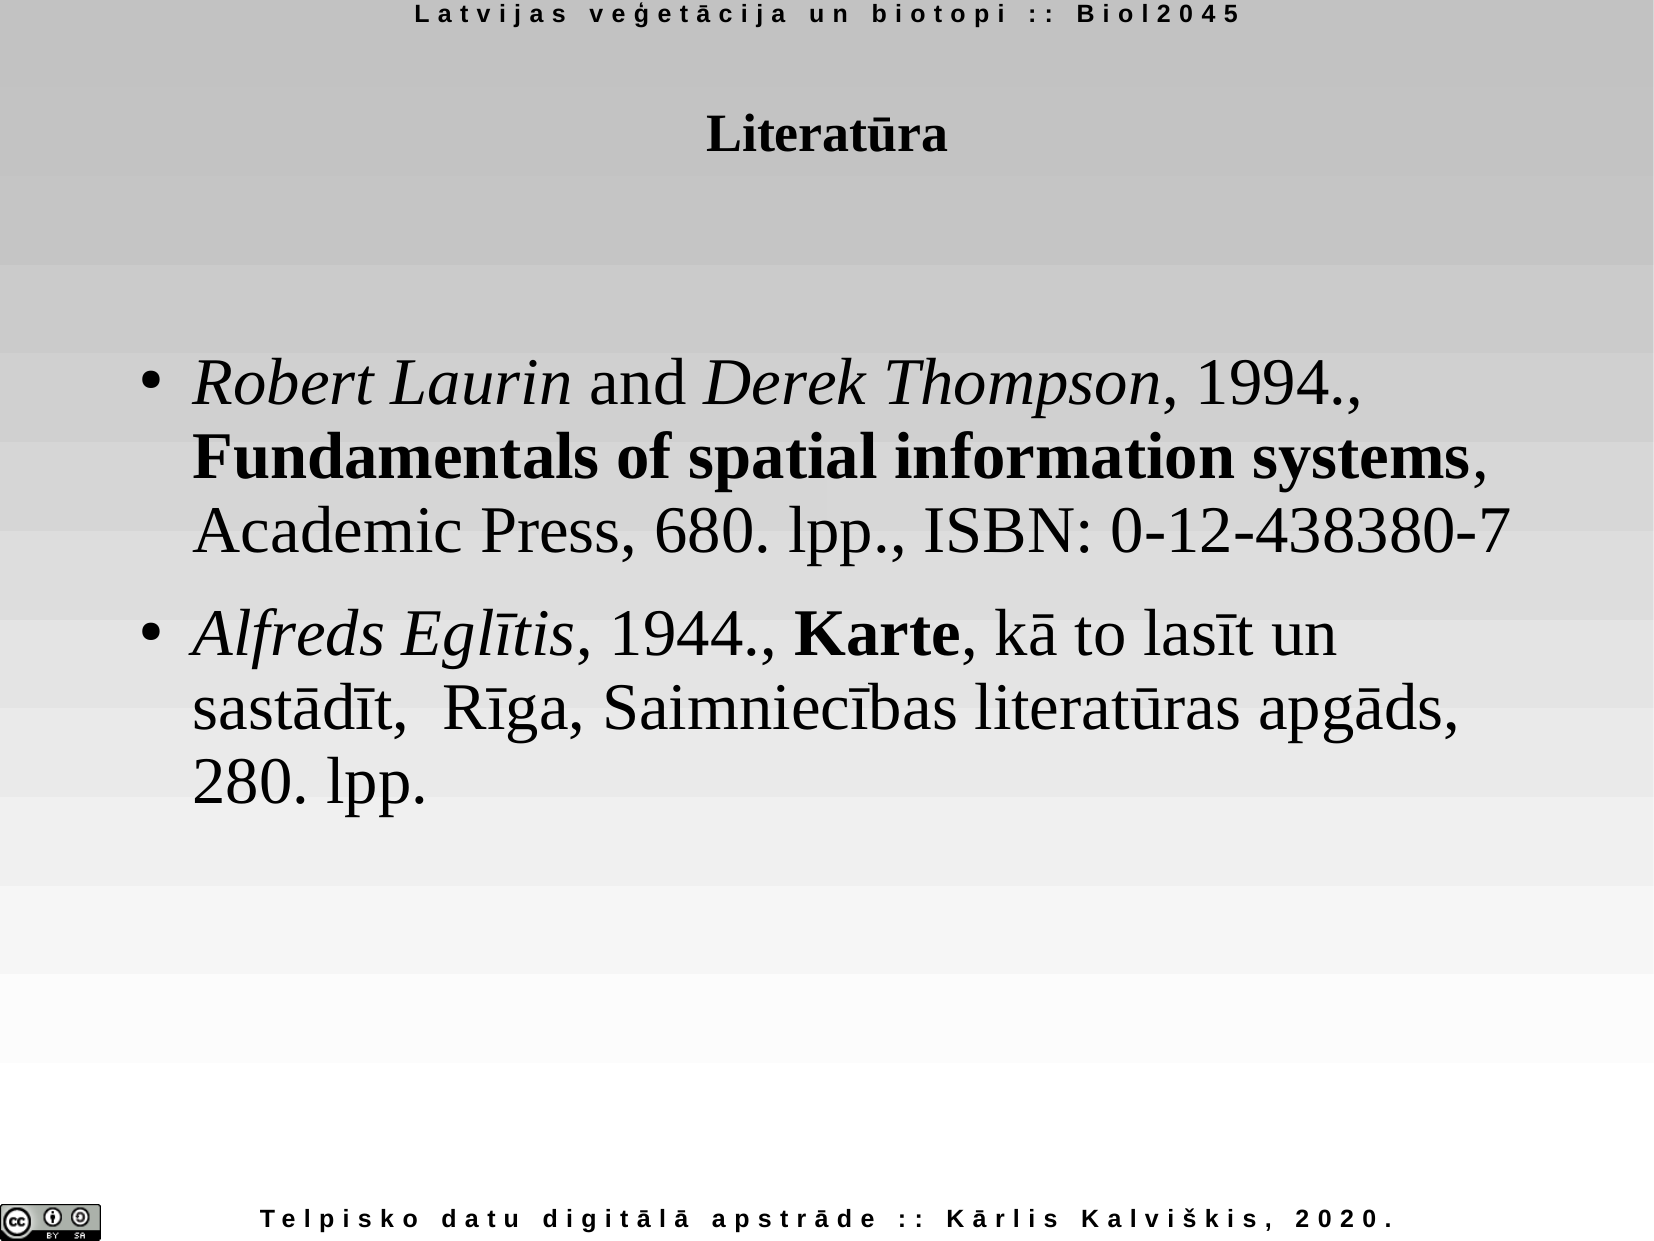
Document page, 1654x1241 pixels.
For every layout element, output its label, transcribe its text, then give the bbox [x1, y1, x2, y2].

list Robert Laurin and Derek Thompson, 1994., Fundamentals of spatial information systems, Academic Press, 680. lpp., ISBN: 0-12-438380-7 Alfreds Eglītis, 1944., Karte, kā to lasīt un sastādīt, Rīga, Saimniecības literatūras apgāds, 280. lpp. [121, 344, 1534, 1127]
picture [0, 0, 1654, 1241]
title Literatūra [121, 102, 1534, 311]
